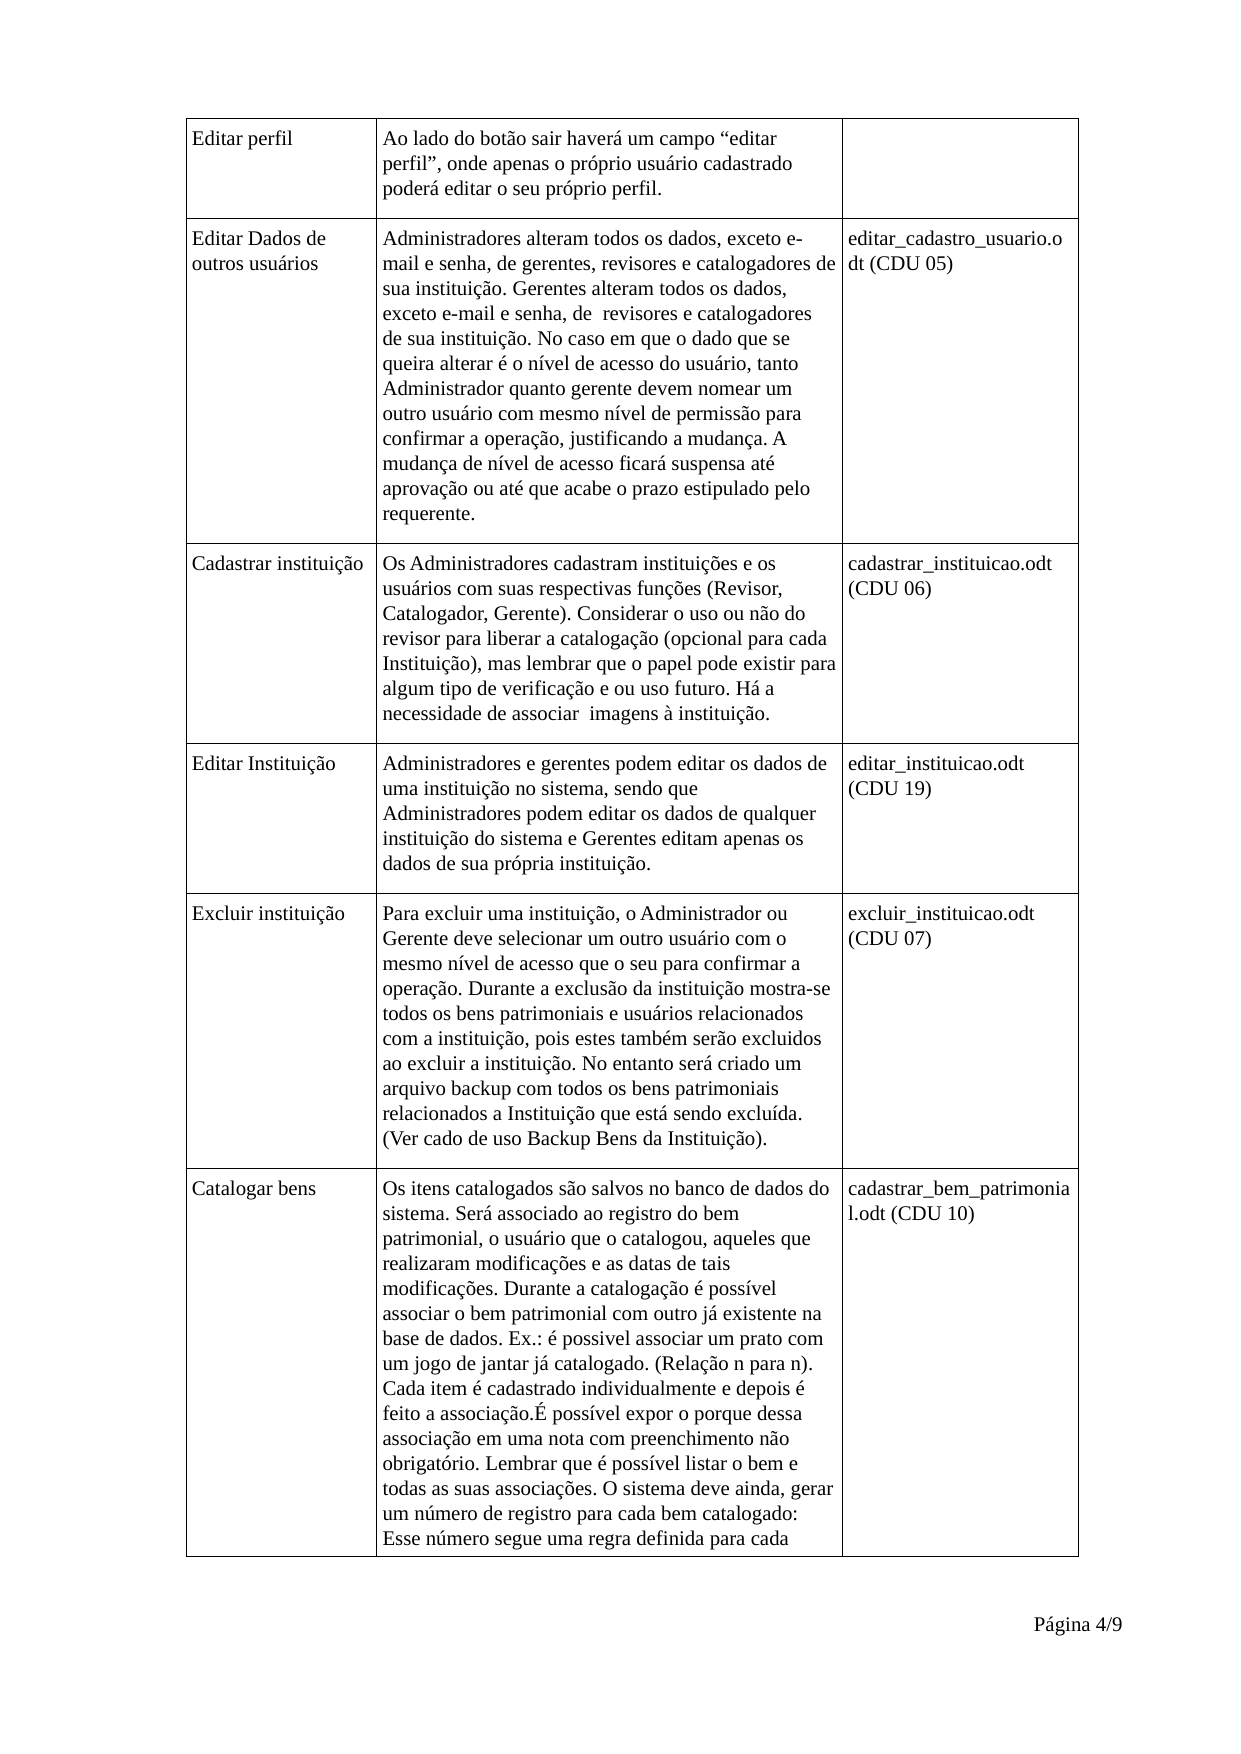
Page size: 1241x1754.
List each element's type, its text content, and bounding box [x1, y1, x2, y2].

table_cell editar_cadastro_usuario.odt (CDU 05) [843, 219, 1078, 543]
table_cell Catalogar bens [187, 1169, 376, 1556]
table_cell Os itens catalogados são salvos no banco de dados do sistema. Será associado ao registro do bem patrimonial, o usuário que o catalogou, aqueles que realizaram modificações e as datas de tais modificações. Durante a catalogação é possível associar o bem patrimonial com outro já existente na base de dados. Ex.: é possivel associar um prato com um jogo de jantar já catalogado. (Relação n para n). Cada item é cadastrado individualmente e depois é feito a associação.É possível expor o porque dessa associação em uma nota com preenchimento não obrigatório. Lembrar que é possível listar o bem e todas as suas associações. O sistema deve ainda, gerar um número de registro para cada bem catalogado: Esse número segue uma regra definida para cada [377, 1169, 842, 1556]
table_cell editar_instituicao.odt (CDU 19) [843, 744, 1078, 893]
table_cell [843, 119, 1078, 218]
table_cell Editar Instituição [187, 744, 376, 893]
table_cell Editar perfil [187, 119, 376, 218]
table_cell Para excluir uma instituição, o Administrador ou Gerente deve selecionar um outro usuário com o mesmo nível de acesso que o seu para confirmar a operação. Durante a exclusão da instituição mostra-se todos os bens patrimoniais e usuários relacionados com a instituição, pois estes também serão excluidos ao excluir a instituição. No entanto será criado um arquivo backup com todos os bens patrimoniais relacionados a Instituição que está sendo excluída. (Ver cado de uso Backup Bens da Instituição). [377, 894, 842, 1168]
table_cell cadastrar_instituicao.odt (CDU 06) [843, 544, 1078, 743]
table_cell Cadastrar instituição [187, 544, 376, 743]
table_cell Administradores e gerentes podem editar os dados de uma instituição no sistema, sendo que Administradores podem editar os dados de qualquer instituição do sistema e Gerentes editam apenas os dados de sua própria instituição. [377, 744, 842, 893]
table_cell Os Administradores cadastram instituições e os usuários com suas respectivas funções (Revisor, Catalogador, Gerente). Considerar o uso ou não do revisor para liberar a catalogação (opcional para cada Instituição), mas lembrar que o papel pode existir para algum tipo de verificação e ou uso futuro. Há a necessidade de associar imagens à instituição. [377, 544, 842, 743]
table_cell excluir_instituicao.odt (CDU 07) [843, 894, 1078, 1168]
table_cell Excluir instituição [187, 894, 376, 1168]
table_cell Editar Dados de outros usuários [187, 219, 376, 543]
table_cell cadastrar_bem_patrimonial.odt (CDU 10) [843, 1169, 1078, 1556]
table_cell Administradores alteram todos os dados, exceto e-mail e senha, de gerentes, revisores e catalogadores de sua instituição. Gerentes alteram todos os dados, exceto e-mail e senha, de revisores e catalogadores de sua instituição. No caso em que o dado que se queira alterar é o nível de acesso do usuário, tanto Administrador quanto gerente devem nomear um outro usuário com mesmo nível de permissão para confirmar a operação, justificando a mudança. A mudança de nível de acesso ficará suspensa até aprovação ou até que acabe o prazo estipulado pelo requerente. [377, 219, 842, 543]
table_cell Ao lado do botão sair haverá um campo “editar perfil”, onde apenas o próprio usuário cadastrado poderá editar o seu próprio perfil. [377, 119, 842, 218]
